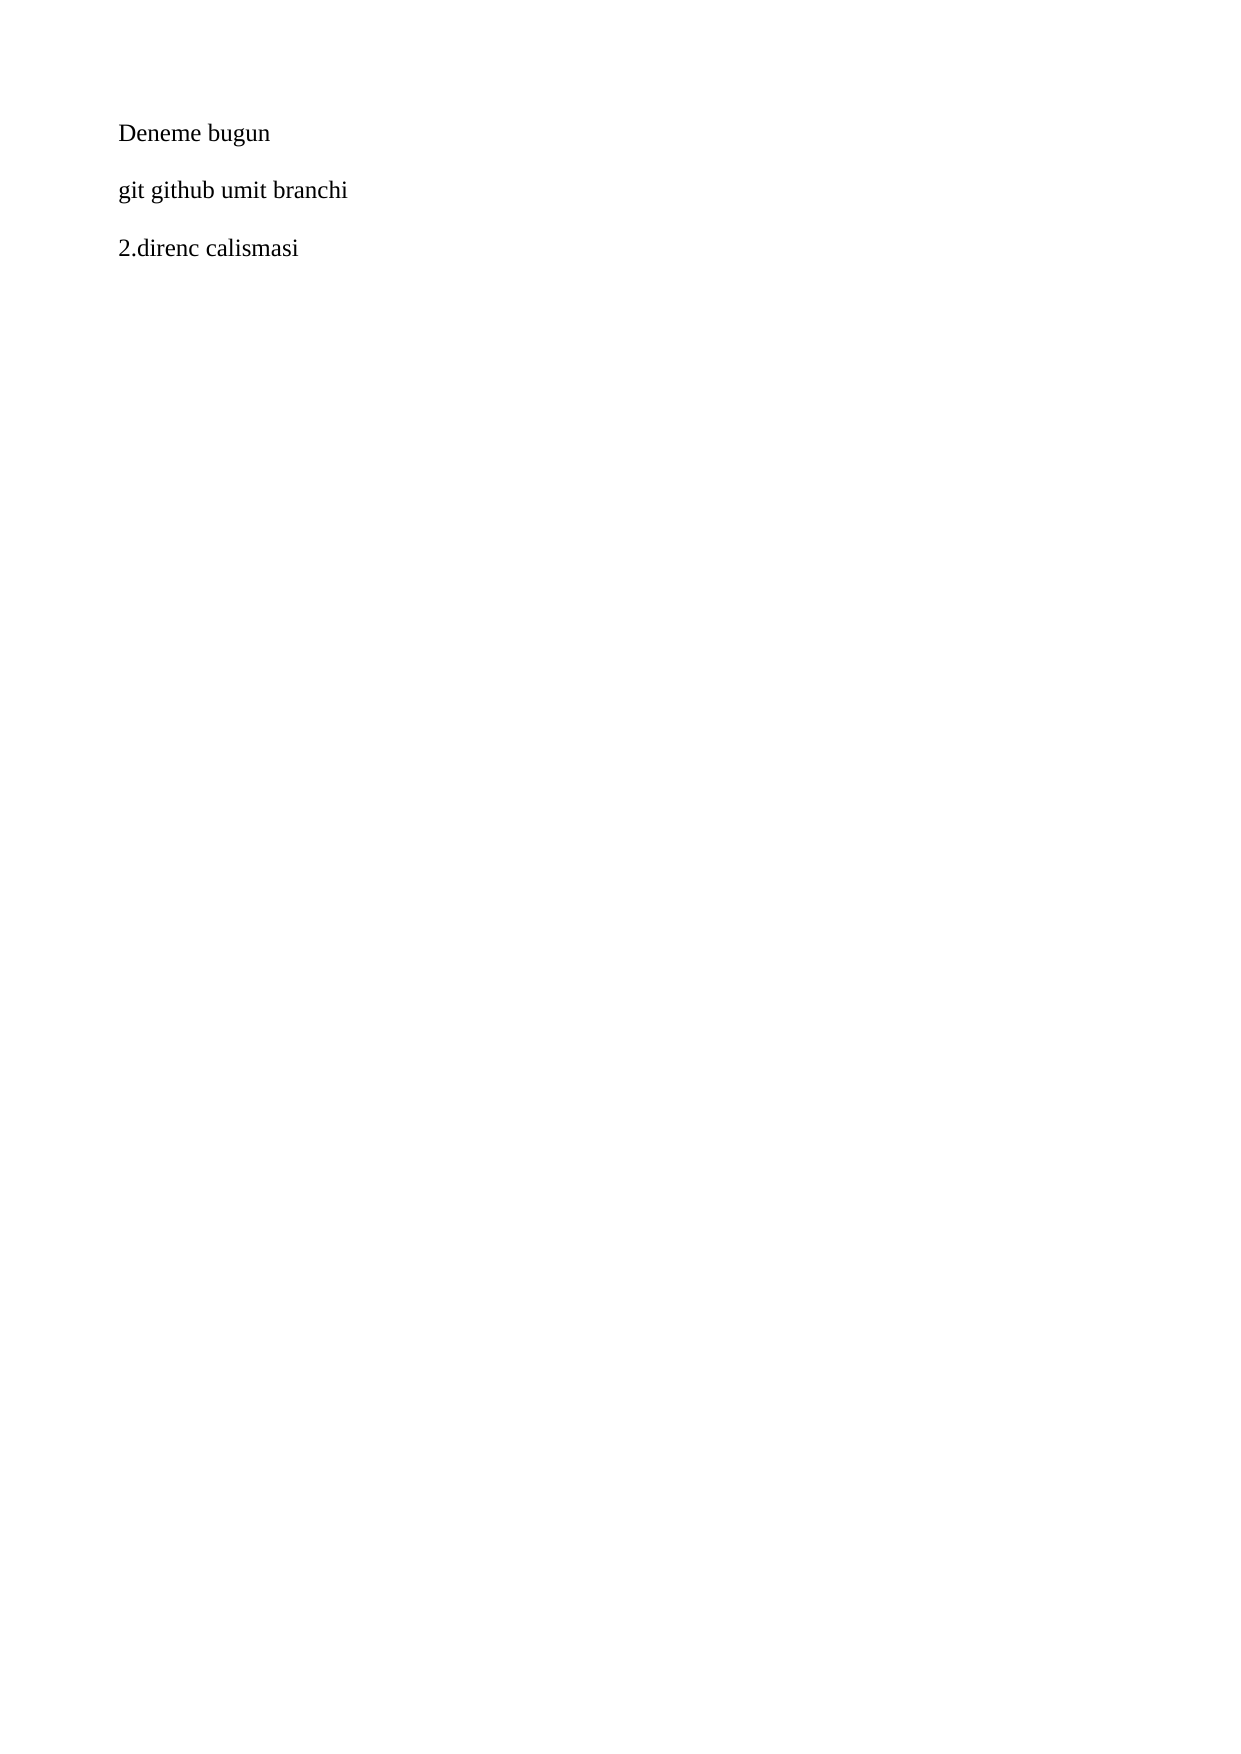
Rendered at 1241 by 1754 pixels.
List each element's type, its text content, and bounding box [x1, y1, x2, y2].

text git github umit branchi [118, 176, 1122, 204]
text 2.direnc calismasi [118, 233, 1122, 262]
text Deneme bugun [118, 118, 1122, 147]
